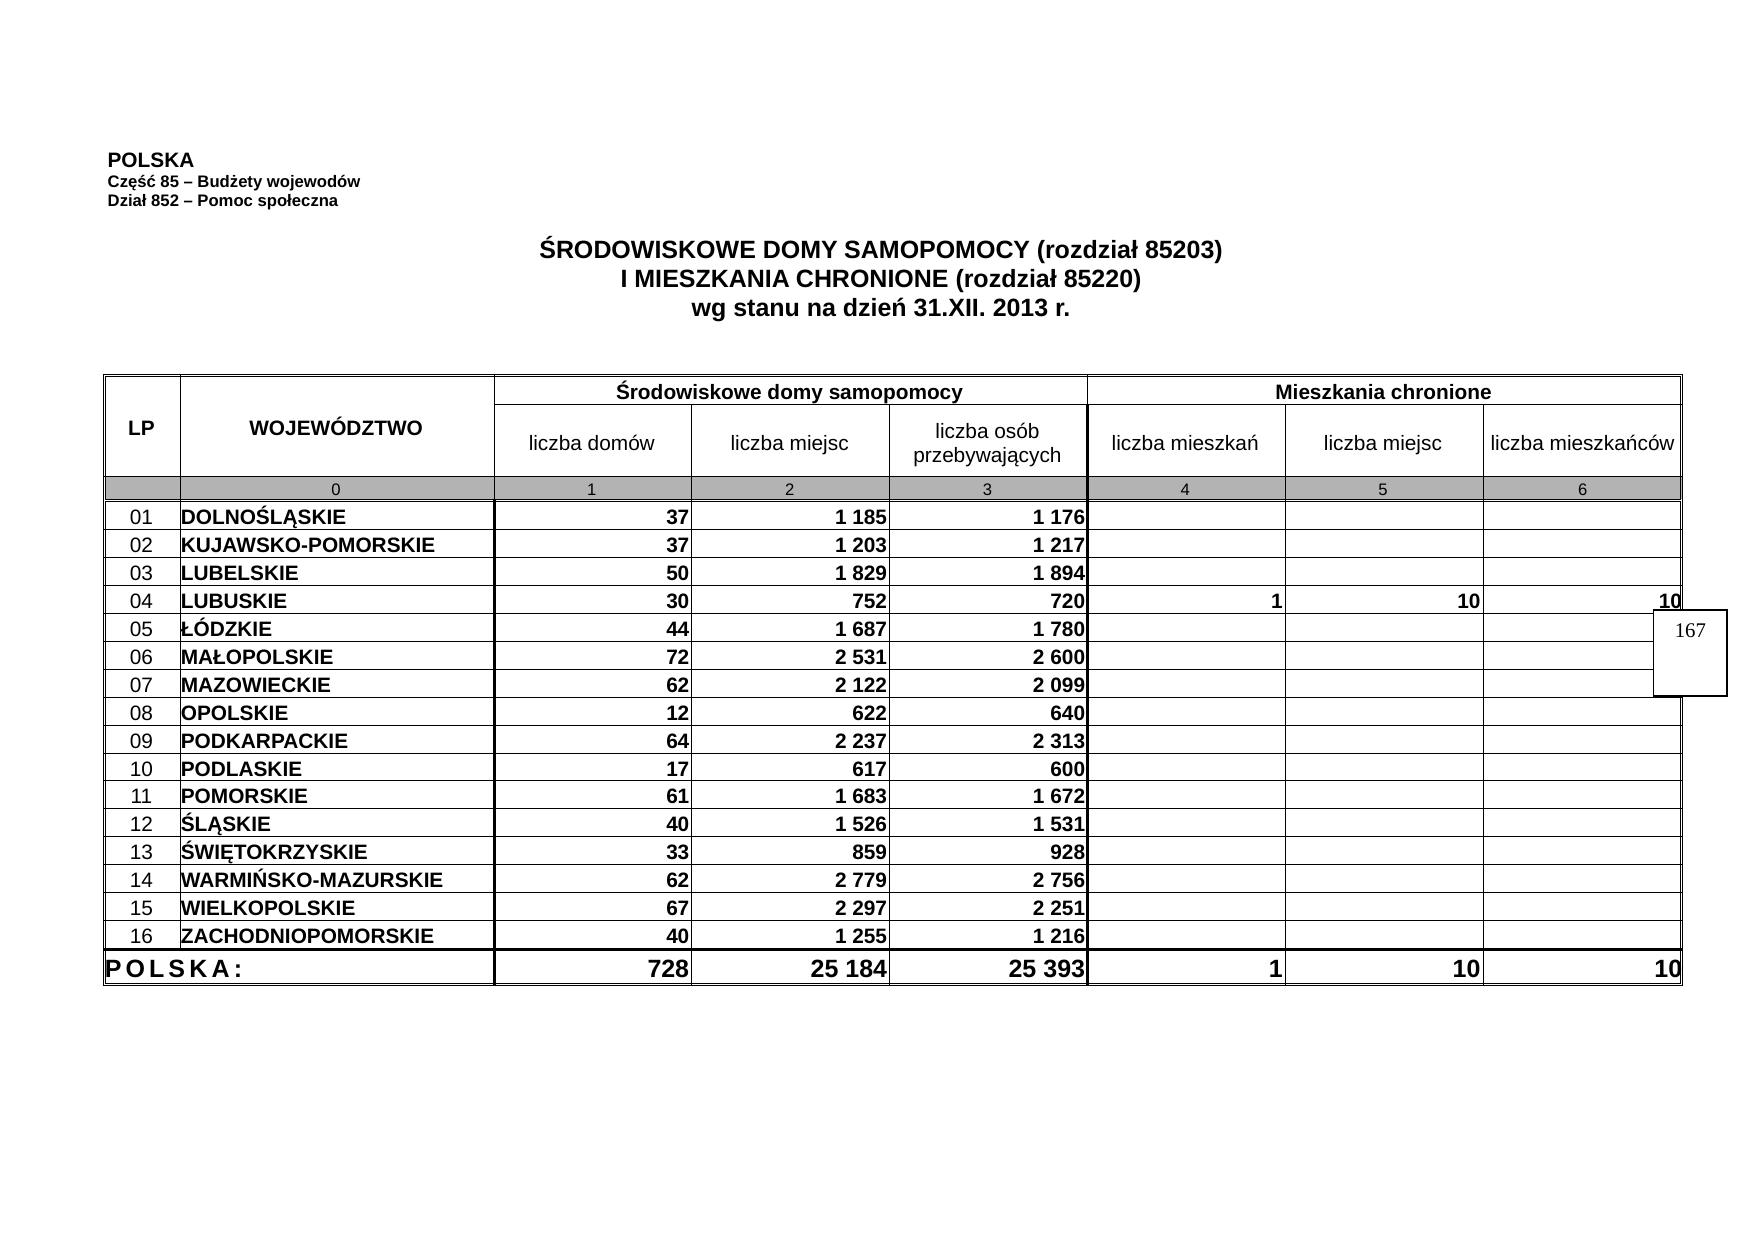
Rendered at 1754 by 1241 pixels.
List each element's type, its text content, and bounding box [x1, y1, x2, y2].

table_cell PODKARPACKIE [181, 726, 493, 752]
table_header Mieszkania chronione [1088, 377, 1680, 404]
table_cell ZACHODNIOPOMORSKIE [181, 921, 493, 948]
table_cell 2 600 [890, 642, 1086, 669]
table_cell 50 [496, 558, 691, 585]
table_cell 2 [692, 477, 889, 499]
table_cell 10 [1286, 586, 1483, 613]
table_cell [1089, 754, 1285, 780]
table_cell 2 297 [692, 893, 889, 920]
table_cell 07 [106, 670, 180, 697]
table_cell 13 [106, 837, 180, 864]
table_cell [1089, 809, 1285, 836]
table_cell [1089, 726, 1285, 752]
table_cell 1 683 [692, 781, 889, 808]
table_cell 15 [106, 893, 180, 920]
table_cell 1 216 [890, 921, 1086, 948]
table_cell [1286, 837, 1483, 864]
table_cell 33 [496, 837, 691, 864]
table_cell 10 [1484, 951, 1680, 983]
table_cell 1 531 [890, 809, 1086, 836]
table_cell 1 [1089, 951, 1285, 983]
table_cell [1286, 502, 1483, 529]
table_cell [106, 477, 180, 499]
table_cell 14 [106, 865, 180, 892]
table_cell [1089, 530, 1285, 557]
table_cell 1 672 [890, 781, 1086, 808]
table_cell 10 [1286, 951, 1483, 983]
table_cell 2 237 [692, 726, 889, 752]
table_cell [1286, 530, 1483, 557]
table_cell 30 [496, 586, 691, 613]
table_cell 06 [106, 642, 180, 669]
table_cell 1 687 [692, 614, 889, 641]
table_cell [1089, 670, 1285, 697]
table_cell [1484, 502, 1680, 529]
table_cell LUBELSKIE [181, 558, 493, 585]
table_cell [1089, 865, 1285, 892]
table_cell 0 [181, 477, 494, 499]
table_cell 5 [1286, 477, 1483, 499]
table_cell 1 780 [890, 614, 1086, 641]
table_cell [1286, 921, 1483, 948]
table_cell 640 [890, 698, 1086, 724]
table_cell ŚLĄSKIE [181, 809, 493, 836]
table_cell 2 251 [890, 893, 1086, 920]
table_cell 61 [496, 781, 691, 808]
table_cell MAZOWIECKIE [181, 670, 493, 697]
table_cell 1 [1089, 586, 1285, 613]
table_cell 05 [106, 614, 180, 641]
table_cell 25 184 [692, 951, 889, 983]
table_cell 44 [496, 614, 691, 641]
table_cell ŚWIĘTOKRZYSKIE [181, 837, 493, 864]
table_cell 02 [106, 530, 180, 557]
table_cell [1484, 837, 1680, 864]
table_cell 2 313 [890, 726, 1086, 752]
table_cell 1 185 [692, 502, 889, 529]
table_cell [1286, 809, 1483, 836]
table_cell 752 [692, 586, 889, 613]
table_cell KUJAWSKO-POMORSKIE [181, 530, 493, 557]
table_cell 728 [496, 951, 691, 983]
table_cell 64 [496, 726, 691, 752]
table_cell [1484, 558, 1680, 585]
table_cell [1286, 865, 1483, 892]
table_cell 67 [496, 893, 691, 920]
table_cell [1286, 642, 1483, 669]
table_cell [1286, 558, 1483, 585]
table_cell [1089, 614, 1285, 641]
table_cell 09 [106, 726, 180, 752]
table_cell 62 [496, 670, 691, 697]
text Część 85 – Budżety wojewodów [107, 172, 1687, 191]
table_cell ŁÓDZKIE [181, 614, 493, 641]
table_cell 3 [890, 477, 1086, 499]
table_cell 617 [692, 754, 889, 780]
table_cell [1286, 754, 1483, 780]
table_cell WARMIŃSKO-MAZURSKIE [181, 865, 493, 892]
table_cell liczba miejsc [1286, 405, 1483, 476]
table_cell [1484, 726, 1680, 752]
text Dział 852 – Pomoc społeczna [107, 191, 1687, 210]
table_cell [1484, 642, 1653, 669]
text I MIESZKANIA CHRONIONE (rozdział 85220) [75, 264, 1687, 292]
subtitle wg stanu na dzień 31.XII. 2013 r. [75, 292, 1687, 321]
table_header WOJEWÓDZTWO [181, 377, 494, 476]
table_cell 10 [1484, 586, 1680, 613]
table_cell 928 [890, 837, 1086, 864]
table_cell liczba mieszkańców [1484, 405, 1680, 476]
table_cell [1484, 670, 1653, 697]
table_cell [1089, 921, 1285, 948]
table_cell 04 [106, 586, 180, 613]
table_cell 37 [496, 530, 691, 557]
table_cell POMORSKIE [181, 781, 493, 808]
table_cell [1484, 865, 1680, 892]
table_header LP [106, 377, 180, 476]
table_cell 72 [496, 642, 691, 669]
table_cell 10 [106, 754, 180, 780]
table_cell DOLNOŚLĄSKIE [181, 502, 493, 529]
table_cell [1286, 614, 1483, 641]
table_cell 859 [692, 837, 889, 864]
table_cell 12 [106, 809, 180, 836]
table_cell [1484, 530, 1680, 557]
table_cell 622 [692, 698, 889, 724]
table_cell 1 829 [692, 558, 889, 585]
table_cell [1286, 726, 1483, 752]
table_cell liczba domów [495, 405, 691, 476]
table_cell [1484, 698, 1680, 724]
table_cell [1484, 614, 1653, 641]
table_cell 62 [496, 865, 691, 892]
table_cell [1089, 893, 1285, 920]
table_cell 01 [106, 502, 180, 529]
table_cell [1484, 893, 1680, 920]
table_cell liczba mieszkań [1089, 405, 1285, 476]
table_cell PODLASKIE [181, 754, 493, 780]
table_cell [1484, 809, 1680, 836]
table_cell 1 203 [692, 530, 889, 557]
table_cell 2 531 [692, 642, 889, 669]
table_cell 25 393 [890, 951, 1086, 983]
table_cell 11 [106, 781, 180, 808]
table_cell 1 255 [692, 921, 889, 948]
subtitle ŚRODOWISKOWE DOMY SAMOPOMOCY (rozdział 85203) [75, 235, 1687, 264]
table_cell [1484, 921, 1680, 948]
table_cell liczba miejsc [692, 405, 889, 476]
table_cell 1 176 [890, 502, 1086, 529]
table_cell 37 [496, 502, 691, 529]
table_cell liczba osób przebywających [890, 405, 1086, 476]
table_cell 40 [496, 809, 691, 836]
table_cell 4 [1089, 477, 1285, 499]
table_cell 600 [890, 754, 1086, 780]
table_cell 1 217 [890, 530, 1086, 557]
table_cell [1089, 781, 1285, 808]
table_cell [1484, 781, 1680, 808]
table_cell 6 [1484, 477, 1680, 499]
table_cell [1286, 781, 1483, 808]
table_cell POLSKA: [106, 951, 493, 983]
table_cell MAŁOPOLSKIE [181, 642, 493, 669]
table_cell [1286, 893, 1483, 920]
table_cell 16 [106, 921, 180, 948]
table_cell 2 756 [890, 865, 1086, 892]
table_cell 03 [106, 558, 180, 585]
table_cell [1089, 502, 1285, 529]
table_cell OPOLSKIE [181, 698, 493, 724]
table_cell [1484, 754, 1680, 780]
table_cell [1089, 837, 1285, 864]
table_cell 2 099 [890, 670, 1086, 697]
table_cell [1089, 698, 1285, 724]
text POLSKA [107, 148, 1687, 172]
table_header Środowiskowe domy samopomocy [495, 377, 1087, 404]
table_cell 1 894 [890, 558, 1086, 585]
table_cell 1 526 [692, 809, 889, 836]
table_cell 2 779 [692, 865, 889, 892]
table_cell [1089, 642, 1285, 669]
table_cell 720 [890, 586, 1086, 613]
table_cell [1286, 698, 1483, 724]
table_cell 12 [496, 698, 691, 724]
table_cell 1 [495, 477, 691, 499]
table_cell 40 [496, 921, 691, 948]
table_cell WIELKOPOLSKIE [181, 893, 493, 920]
table_cell 08 [106, 698, 180, 724]
table_cell 17 [496, 754, 691, 780]
table_cell [1286, 670, 1483, 697]
table_cell [1089, 558, 1285, 585]
table_cell LUBUSKIE [181, 586, 493, 613]
table_cell 2 122 [692, 670, 889, 697]
